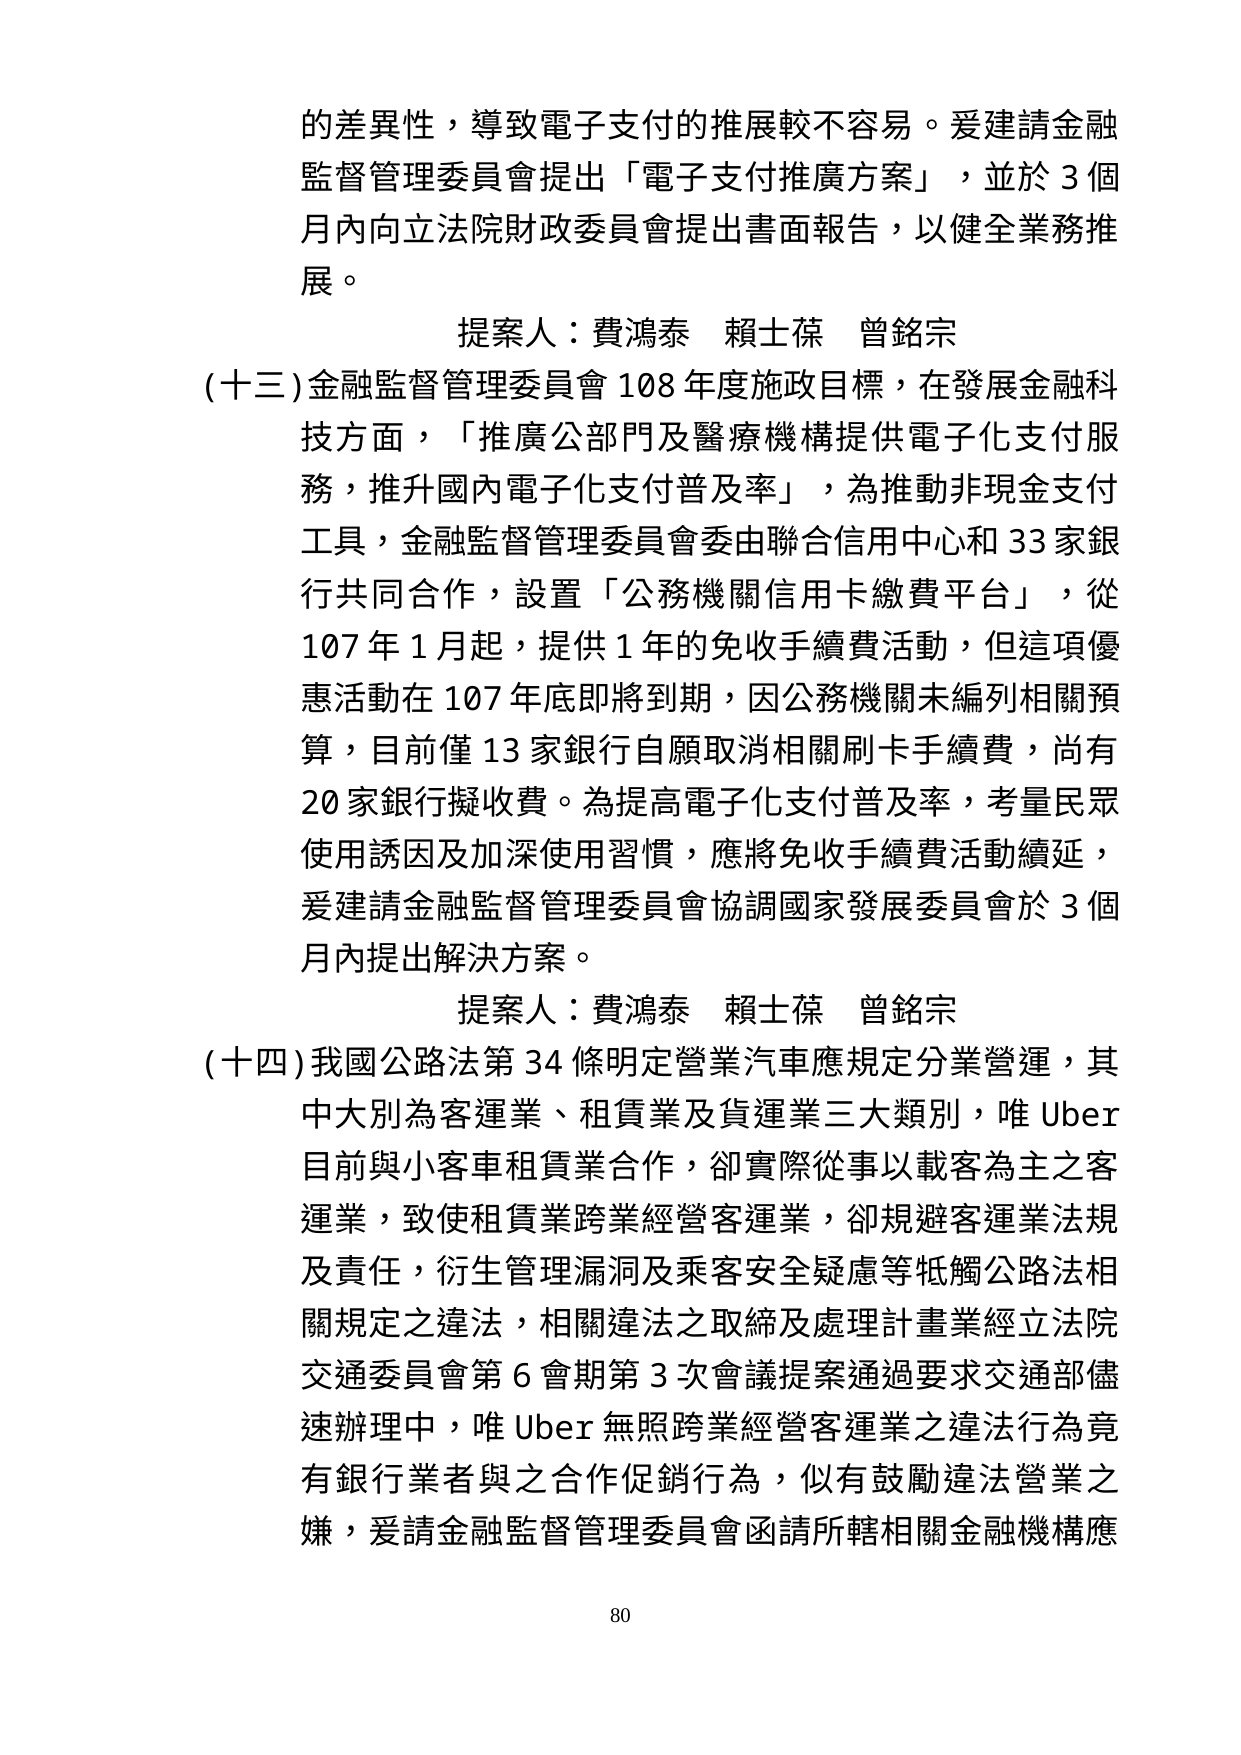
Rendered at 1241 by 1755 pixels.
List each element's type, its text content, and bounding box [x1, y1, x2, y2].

text 提案人：費鴻泰 賴士葆 曾銘宗 [457, 304, 1133, 356]
text 提案人：費鴻泰 賴士葆 曾銘宗 [457, 981, 1133, 1033]
text (十四)我國公路法第34條明定營業汽車應規定分業營運，其中大別為客運業、租賃業及貨運業三大類別，唯Uber目前與小客車租賃業合作，卻實際從事以載客為主之客運業，致使租賃業跨業經營客運業，卻規避客運業法規及責任，衍生管理漏洞及乘客安全疑慮等牴觸公路法相關規定之違法，相關違法之取締及處理計畫業經立法院交通委員會第6會期第3次會議提案通過要求交通部儘速辦理中，唯Uber無照跨業經營客運業之違法行為竟有銀行業者與之合作促銷行為，似有鼓勵違法營業之嫌，爰請金融監督管理委員會函請所轄相關金融機構應 [199, 1033, 1120, 1554]
text 的差異性，導致電子支付的推展較不容易。爰建請金融監督管理委員會提出「電子支付推廣方案」，並於3個月內向立法院財政委員會提出書面報告，以健全業務推展。 [199, 96, 1120, 304]
text (十三)金融監督管理委員會108年度施政目標，在發展金融科技方面，「推廣公部門及醫療機構提供電子化支付服務，推升國內電子化支付普及率」，為推動非現金支付工具，金融監督管理委員會委由聯合信用中心和33家銀行共同合作，設置「公務機關信用卡繳費平台」，從107年1月起，提供1年的免收手續費活動，但這項優惠活動在107年底即將到期，因公務機關未編列相關預算，目前僅13家銀行自願取消相關刷卡手續費，尚有20家銀行擬收費。為提高電子化支付普及率，考量民眾使用誘因及加深使用習慣，應將免收手續費活動續延，爰建請金融監督管理委員會協調國家發展委員會於3個月內提出解決方案。 [199, 356, 1120, 981]
